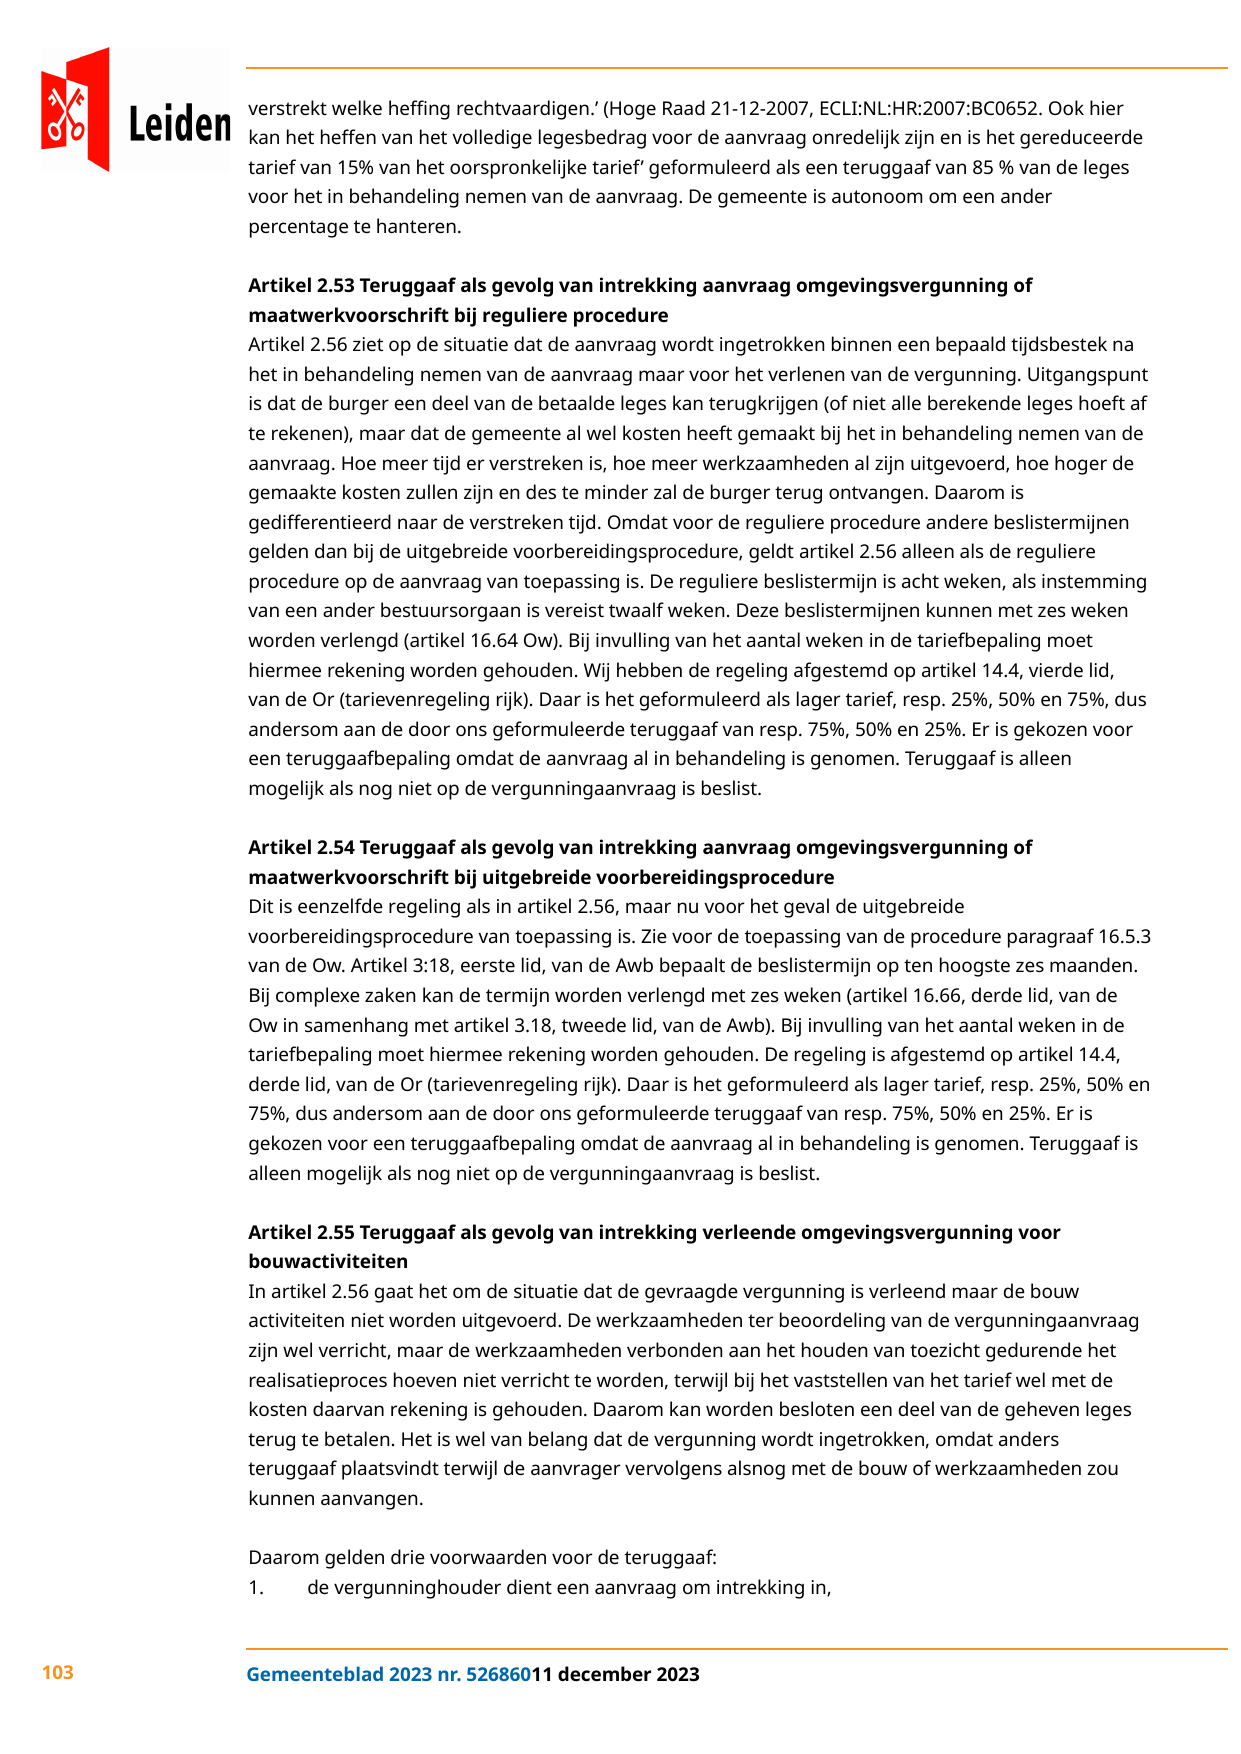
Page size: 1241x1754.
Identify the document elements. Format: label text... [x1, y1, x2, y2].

text Dit is eenzelfde regeling als in artikel 2.56, maar nu voor het geval de uitgebreide voorbereidingsprocedure van toepassing is. Zie voor de toepassing van de procedure paragraaf 16.5.3 van de Ow. Artikel 3:18, eerste lid, van de Awb bepaalt de beslistermijn op ten hoogste zes maanden. Bij complexe zaken kan de termijn worden verlengd met zes weken (artikel 16.66, derde lid, van de Ow in samenhang met artikel 3.18, tweede lid, van de Awb). Bij invulling van het aantal weken in de tariefbepaling moet hiermee rekening worden gehouden. De regeling is afgestemd op artikel 14.4, derde lid, van de Or (tarievenregeling rijk). Daar is het geformuleerd als lager tarief, resp. 25%, 50% en 75%, dus andersom aan de door ons geformuleerde teruggaaf van resp. 75%, 50% en 25%. Er is gekozen voor een teruggaafbepaling omdat de aanvraag al in behandeling is genomen. Teruggaaf is alleen mogelijk als nog niet op de vergunningaanvraag is beslist. [248, 893, 1152, 1186]
text verstrekt welke heffing rechtvaardigen.’ (Hoge Raad 21-12-2007, ECLI:NL:HR:2007:BC0652. Ook hier kan het heffen van het volledige legesbedrag voor de aanvraag onredelijk zijn en is het gereduceerde tarief van 15% van het oorspronkelijke tarief’ geformuleerd als een teruggaaf van 85 % van de leges voor het in behandeling nemen van de aanvraag. De gemeente is autonoom om een ander percentage te hanteren. [248, 95, 1152, 239]
text Artikel 2.56 ziet op de situatie dat de aanvraag wordt ingetrokken binnen een bepaald tijdsbestek na het in behandeling nemen van de aanvraag maar voor het verlenen van de vergunning. Uitgangspunt is dat de burger een deel van de betaalde leges kan terugkrijgen (of niet alle berekende leges hoeft af te rekenen), maar dat de gemeente al wel kosten heeft gemaakt bij het in behandeling nemen van de aanvraag. Hoe meer tijd er verstreken is, hoe meer werkzaamheden al zijn uitgevoerd, hoe hoger de gemaakte kosten zullen zijn en des te minder zal de burger terug ontvangen. Daarom is gedifferentieerd naar de verstreken tijd. Omdat voor de reguliere procedure andere beslistermijnen gelden dan bij de uitgebreide voorbereidingsprocedure, geldt artikel 2.56 alleen als de reguliere procedure op de aanvraag van toepassing is. De reguliere beslistermijn is acht weken, als instemming van een ander bestuursorgaan is vereist twaalf weken. Deze beslistermijnen kunnen met zes weken worden verlengd (artikel 16.64 Ow). Bij invulling van het aantal weken in de tariefbepaling moet hiermee rekening worden gehouden. Wij hebben de regeling afgestemd op artikel 14.4, vierde lid, van de Or (tarievenregeling rijk). Daar is het geformuleerd als lager tarief, resp. 25%, 50% en 75%, dus andersom aan de door ons geformuleerde teruggaaf van resp. 75%, 50% en 25%. Er is gekozen voor een teruggaafbepaling omdat de aanvraag al in behandeling is genomen. Teruggaaf is alleen mogelijk als nog niet op de vergunningaanvraag is beslist. [248, 331, 1152, 801]
text Artikel 2.54 Teruggaaf als gevolg van intrekking aanvraag omgevingsvergunning of maatwerkvoorschrift bij uitgebreide voorbereidingsprocedure [248, 834, 1152, 890]
text Artikel 2.55 Teruggaaf als gevolg van intrekking verleende omgevingsvergunning voor bouwactiviteiten [248, 1219, 1152, 1274]
text Daarom gelden drie voorwaarden voor de teruggaaf: [248, 1544, 1152, 1570]
text Artikel 2.53 Teruggaaf als gevolg van intrekking aanvraag omgevingsvergunning of maatwerkvoorschrift bij reguliere procedure [248, 272, 1152, 328]
list de vergunninghouder dient een aanvraag om intrekking in, [248, 1574, 1152, 1600]
picture [41, 47, 231, 172]
text In artikel 2.56 gaat het om de situatie dat de gevraagde vergunning is verleend maar de bouw activiteiten niet worden uitgevoerd. De werkzaamheden ter beoordeling van de vergunningaanvraag zijn wel verricht, maar de werkzaamheden verbonden aan het houden van toezicht gedurende het realisatieproces hoeven niet verricht te worden, terwijl bij het vaststellen van het tarief wel met de kosten daarvan rekening is gehouden. Daarom kan worden besloten een deel van de geheven leges terug te betalen. Het is wel van belang dat de vergunning wordt ingetrokken, omdat anders teruggaaf plaatsvindt terwijl de aanvrager vervolgens alsnog met de bouw of werkzaamheden zou kunnen aanvangen. [248, 1278, 1152, 1511]
